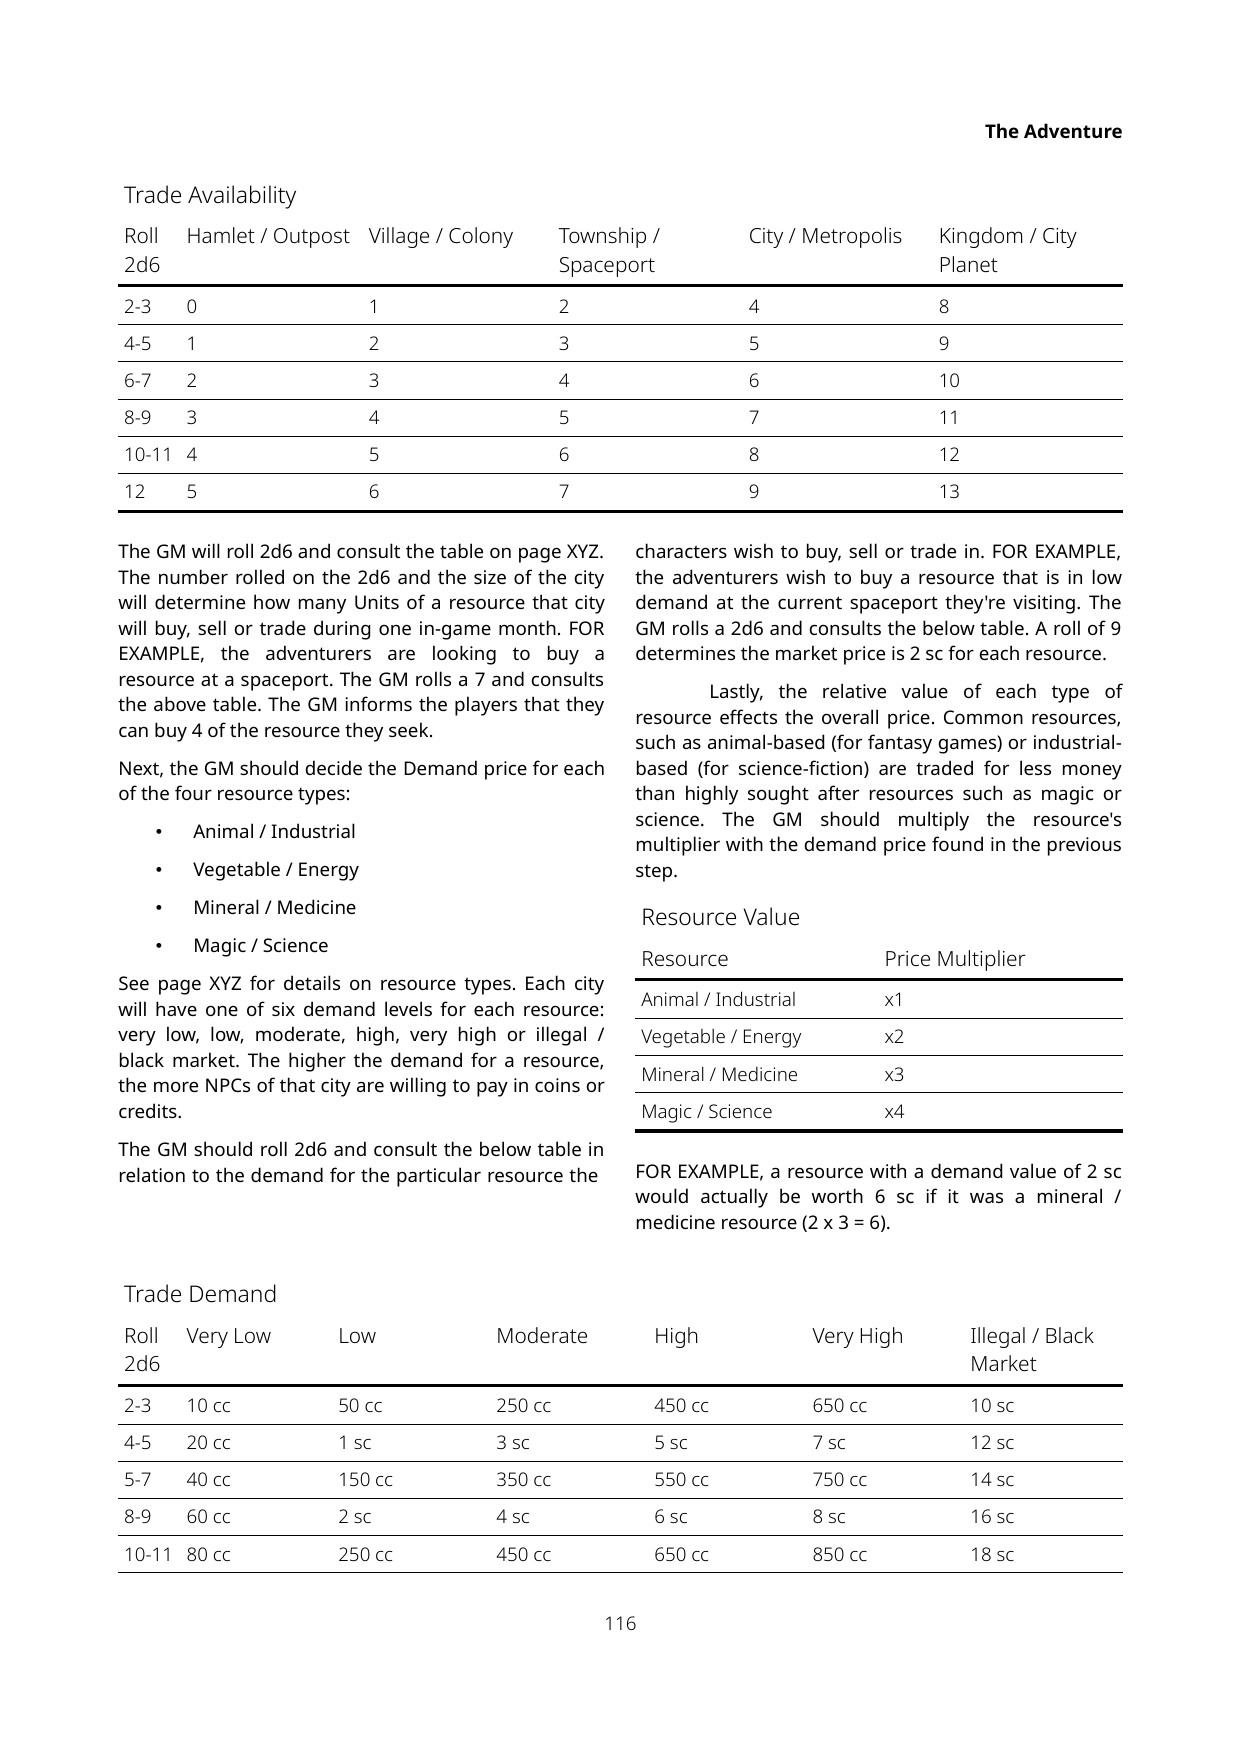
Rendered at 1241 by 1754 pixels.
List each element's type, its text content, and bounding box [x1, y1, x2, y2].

table_cell 650 cc [649, 1536, 806, 1572]
table_header Resource Value [635, 895, 1122, 938]
table_cell 2-3 [118, 1387, 181, 1424]
table_cell 2-3 [118, 287, 181, 324]
table_cell 3 [363, 362, 553, 398]
table_cell Low [333, 1315, 490, 1384]
text Next, the GM should decide the Demand price for each of the four resource types: [118, 755, 605, 806]
table_cell 2 [553, 287, 743, 324]
table_cell 7 [553, 474, 743, 510]
table_cell x1 [879, 981, 1122, 1018]
table_cell 6 [363, 474, 553, 510]
table_cell 12 sc [965, 1425, 1123, 1461]
text The GM should roll 2d6 and consult the below table in relation to the demand for the particular resource the [118, 1136, 605, 1213]
table_cell 10-11 [118, 1536, 181, 1572]
table_cell 8 sc [806, 1499, 964, 1535]
list Animal / Industrial [156, 819, 605, 844]
table_cell 5 [363, 437, 553, 473]
table_cell Mineral / Medicine [635, 1056, 879, 1092]
table_cell 8 [743, 437, 933, 473]
table_header Trade Demand [118, 1273, 1123, 1315]
list Magic / Science [156, 933, 605, 958]
table_cell 4 [363, 400, 553, 436]
table_cell 14 sc [965, 1462, 1123, 1498]
table_cell 3 sc [490, 1425, 648, 1461]
table_cell 50 cc [333, 1387, 490, 1424]
table_cell Moderate [490, 1315, 648, 1384]
table_cell 5 [181, 474, 363, 510]
table_cell 1 sc [333, 1425, 490, 1461]
table_cell Resource [635, 938, 879, 978]
table_cell 3 [553, 325, 743, 361]
table_cell 6-7 [118, 362, 181, 398]
table_cell x3 [879, 1056, 1122, 1092]
table_cell 7 sc [806, 1425, 964, 1461]
table_cell 12 [933, 437, 1123, 473]
table_cell 3 [181, 400, 363, 436]
table_cell 16 sc [965, 1499, 1123, 1535]
table_cell 750 cc [806, 1462, 964, 1498]
text FOR EXAMPLE, a resource with a demand value of 2 sc would actually be worth 6 sc if it was a mineral / medicine resource (2 x 3 = 6). [635, 1133, 1122, 1234]
table_cell 1 [363, 287, 553, 324]
table_cell Kingdom / City Planet [933, 216, 1123, 284]
table_cell Hamlet / Outpost [181, 216, 363, 284]
table_cell x4 [879, 1093, 1122, 1129]
table_cell 4 [743, 287, 933, 324]
table_cell 80 cc [181, 1536, 332, 1572]
table_cell 4 [181, 437, 363, 473]
table_cell Village / Colony [363, 216, 553, 284]
table_cell 7 [743, 400, 933, 436]
table_cell 8-9 [118, 1499, 181, 1535]
table_cell 9 [743, 474, 933, 510]
text Lastly, the relative value of each type of resource effects the overall price. Common resources, such as animal-based (for fantasy games) or industrial-based (for science-fiction) are traded for less money than highly sought after resources such as magic or science. The GM should multiply the resource's multiplier with the demand price found in the previous step. [635, 678, 1122, 883]
table_cell 9 [933, 325, 1123, 361]
table_cell 10 sc [965, 1387, 1123, 1424]
table_cell Animal / Industrial [635, 981, 879, 1018]
table_cell 5-7 [118, 1462, 181, 1498]
table_cell 1 [181, 325, 363, 361]
table_cell 2 [363, 325, 553, 361]
table_cell 250 cc [490, 1387, 648, 1424]
table_cell 20 cc [181, 1425, 332, 1461]
table_cell 10 cc [181, 1387, 332, 1424]
table_cell Very High [806, 1315, 964, 1384]
table_cell High [649, 1315, 806, 1384]
table_cell Price Multiplier [879, 938, 1122, 978]
table_cell 850 cc [806, 1536, 964, 1572]
table_cell 550 cc [649, 1462, 806, 1498]
table_cell 6 [553, 437, 743, 473]
table_cell Very Low [181, 1315, 332, 1384]
table_cell 13 [933, 474, 1123, 510]
table_cell 450 cc [490, 1536, 648, 1572]
table_cell 450 cc [649, 1387, 806, 1424]
table_cell Roll 2d6 [118, 216, 181, 284]
table_cell x2 [879, 1019, 1122, 1055]
table_cell 10-11 [118, 437, 181, 473]
table_cell 650 cc [806, 1387, 964, 1424]
table_cell City / Metropolis [743, 216, 933, 284]
table_cell 8-9 [118, 400, 181, 436]
text characters wish to buy, sell or trade in. FOR EXAMPLE, the adventurers wish to buy a resource that is in low demand at the current spaceport they're visiting. The GM rolls a 2d6 and consults the below table. A roll of 9 determines the market price is 2 sc for each resource. [635, 538, 1122, 666]
list Mineral / Medicine [156, 895, 605, 920]
table_cell 18 sc [965, 1536, 1123, 1572]
table_cell 4 sc [490, 1499, 648, 1535]
table_cell 350 cc [490, 1462, 648, 1498]
table_cell 11 [933, 400, 1123, 436]
table_cell Illegal / Black Market [965, 1315, 1123, 1384]
table_cell 4 [553, 362, 743, 398]
table_cell 6 sc [649, 1499, 806, 1535]
table_cell 150 cc [333, 1462, 490, 1498]
table_header Trade Availability [118, 173, 1123, 216]
text See page XYZ for details on resource types. Each city will have one of six demand levels for each resource: very low, low, moderate, high, very high or illegal / black market. The higher the demand for a resource, the more NPCs of that city are willing to pay in coins or credits. [118, 971, 605, 1124]
table_cell 10 [933, 362, 1123, 398]
table_cell 60 cc [181, 1499, 332, 1535]
table_cell 0 [181, 287, 363, 324]
table_cell 12 [118, 474, 181, 510]
table_cell 5 [553, 400, 743, 436]
text The GM will roll 2d6 and consult the table on page XYZ. The number rolled on the 2d6 and the size of the city will determine how many Units of a resource that city will buy, sell or trade during one in-game month. FOR EXAMPLE, the adventurers are looking to buy a resource at a spaceport. The GM rolls a 7 and consults the above table. The GM informs the players that they can buy 4 of the resource they seek. [118, 538, 605, 743]
table_cell Vegetable / Energy [635, 1019, 879, 1055]
table_cell 4-5 [118, 1425, 181, 1461]
table_cell Township / Spaceport [553, 216, 743, 284]
table_cell 6 [743, 362, 933, 398]
table_cell 250 cc [333, 1536, 490, 1572]
table_cell Magic / Science [635, 1093, 879, 1129]
table_cell 8 [933, 287, 1123, 324]
table_cell 40 cc [181, 1462, 332, 1498]
table_cell 5 [743, 325, 933, 361]
table_cell 5 sc [649, 1425, 806, 1461]
list Vegetable / Energy [156, 857, 605, 882]
table_cell 2 [181, 362, 363, 398]
table_cell 2 sc [333, 1499, 490, 1535]
table_cell 4-5 [118, 325, 181, 361]
table_cell Roll 2d6 [118, 1315, 181, 1384]
